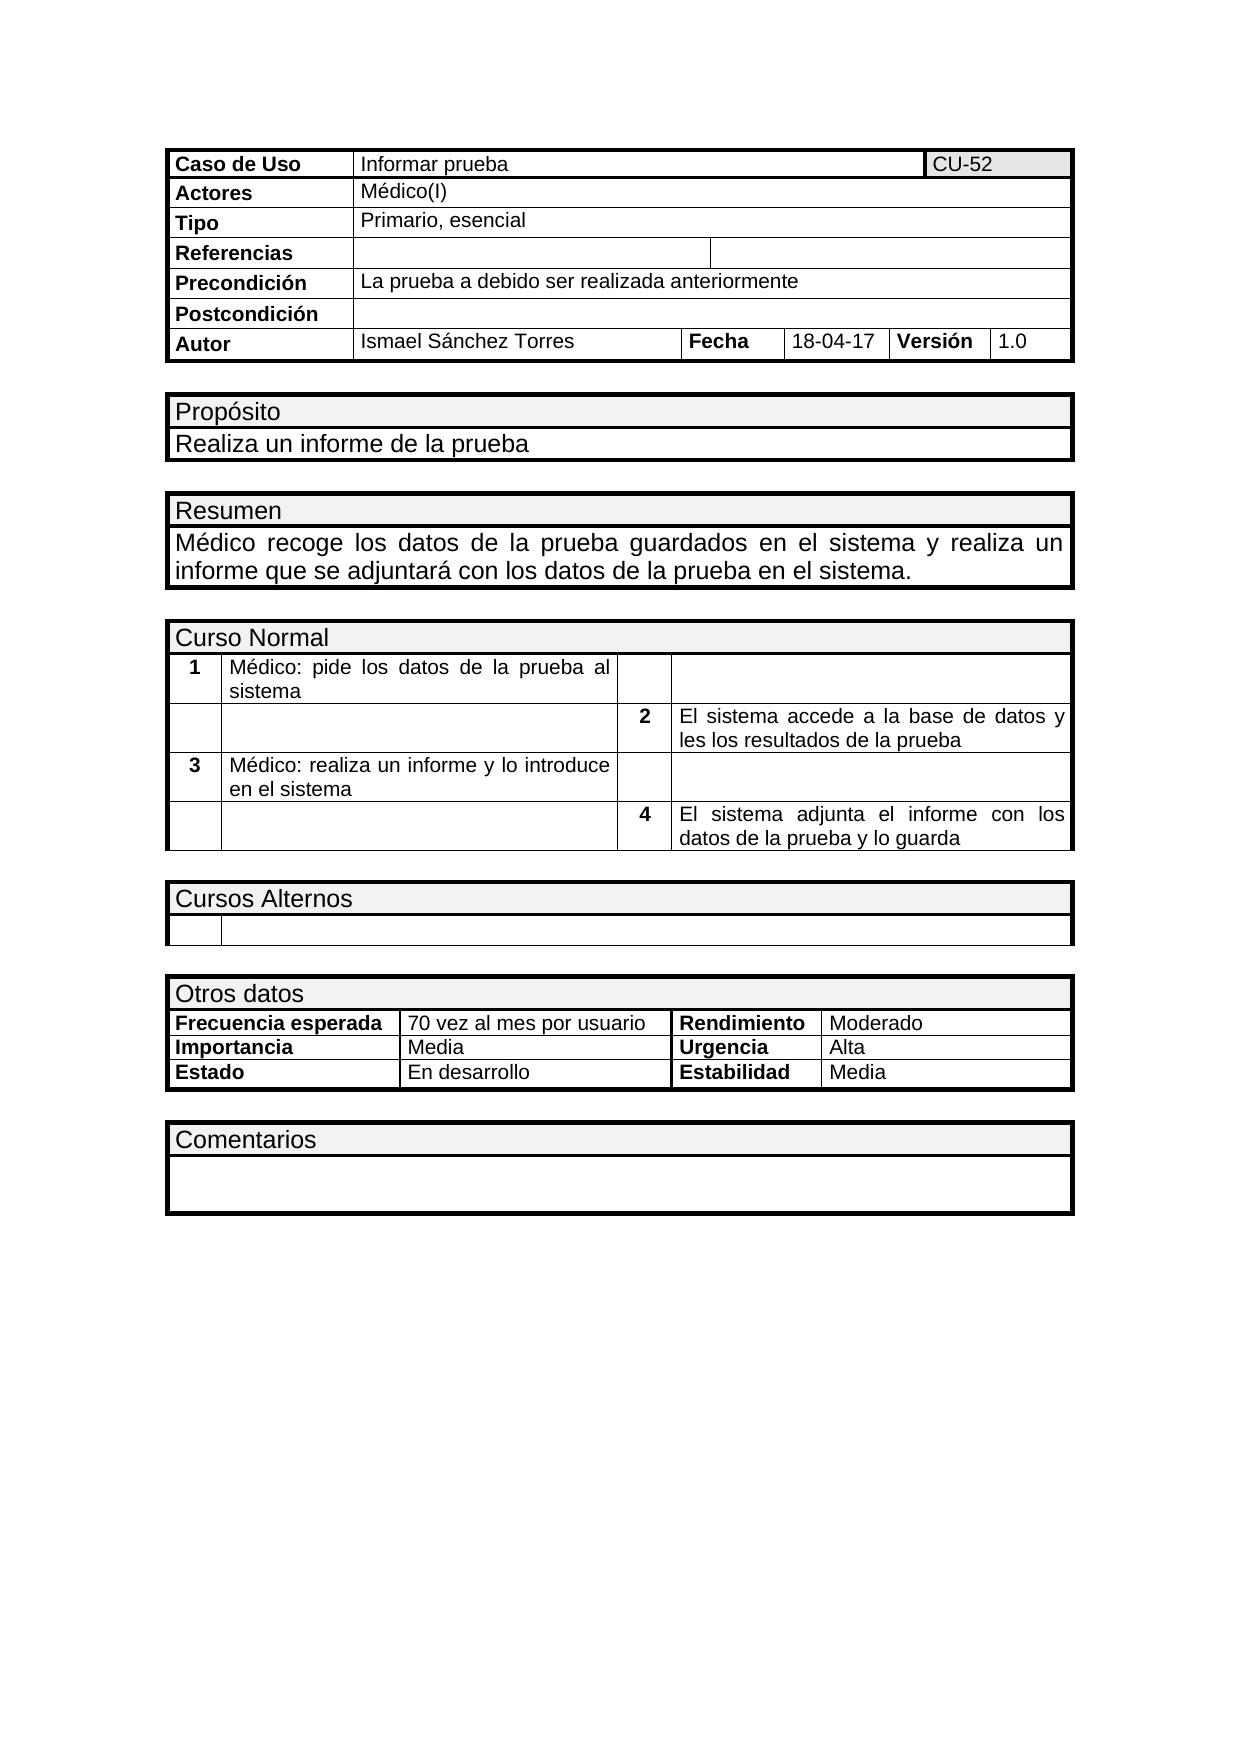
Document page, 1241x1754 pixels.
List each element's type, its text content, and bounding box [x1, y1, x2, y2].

table_cell [672, 655, 1070, 703]
table_cell Urgencia [673, 1036, 821, 1059]
table_cell [222, 802, 617, 850]
table_cell Realiza un informe de la prueba [170, 429, 1070, 457]
table_cell [618, 753, 671, 801]
table_header Comentarios [170, 1125, 1070, 1154]
table_cell [170, 704, 221, 752]
table_cell Precondición [170, 269, 353, 298]
table_header Curso Normal [170, 623, 1070, 652]
table_header Cursos Alternos [170, 884, 1070, 913]
table_cell Estado [170, 1060, 399, 1087]
table_cell Médico: pide los datos de la prueba al sistema [222, 655, 617, 703]
table_cell [170, 802, 221, 850]
table_cell 3 [170, 753, 221, 801]
table_cell [170, 916, 221, 945]
table_header Caso de Uso [170, 152, 353, 176]
table_cell Versión [890, 329, 990, 359]
table_cell 70 vez al mes por usuario [401, 1011, 670, 1035]
table_cell Frecuencia esperada [170, 1011, 399, 1035]
table_cell Media [401, 1036, 670, 1059]
table_header CU-52 [927, 152, 1070, 176]
table_cell Primario, esencial [354, 208, 1070, 237]
table_cell Autor [170, 329, 353, 359]
table_cell Tipo [170, 208, 353, 237]
table_cell 18-04-17 [785, 329, 889, 359]
table_cell Fecha [682, 329, 784, 359]
table_cell [354, 299, 1070, 328]
table_cell [618, 655, 671, 703]
table_cell [672, 753, 1070, 801]
table_cell Media [822, 1060, 1070, 1087]
table_cell Médico recoge los datos de la prueba guardados en el sistema y realiza un informe que se adjuntará con los datos de la prueba en el sistema. [170, 528, 1070, 585]
table_cell El sistema accede a la base de datos y les los resultados de la prueba [672, 704, 1070, 752]
table_header Otros datos [170, 979, 1070, 1008]
table_cell 4 [618, 802, 671, 850]
table_header Informar prueba [354, 152, 923, 176]
table_cell Actores [170, 179, 353, 207]
table_cell El sistema adjunta el informe con los datos de la prueba y lo guarda [672, 802, 1070, 850]
table_cell [170, 1157, 1070, 1211]
table_cell Referencias [170, 238, 353, 267]
table_cell En desarrollo [401, 1060, 670, 1087]
table_cell [222, 704, 617, 752]
table_cell Médico(I) [354, 179, 1070, 207]
table_cell Importancia [170, 1036, 399, 1059]
table_cell Médico: realiza un informe y lo introduce en el sistema [222, 753, 617, 801]
table_cell 1 [170, 655, 221, 703]
table_cell [711, 238, 1070, 267]
table_header Propósito [170, 397, 1070, 426]
table_cell [354, 238, 710, 267]
table_header Resumen [170, 496, 1070, 524]
table_cell Rendimiento [673, 1011, 821, 1035]
table_cell Alta [822, 1036, 1070, 1059]
table_cell Ismael Sánchez Torres [354, 329, 681, 359]
table_cell [222, 916, 1070, 945]
table_cell 2 [618, 704, 671, 752]
table_cell La prueba a debido ser realizada anteriormente [354, 269, 1070, 298]
table_cell Moderado [822, 1011, 1070, 1035]
table_cell Estabilidad [673, 1060, 821, 1087]
table_cell 1.0 [991, 329, 1070, 359]
table_cell Postcondición [170, 299, 353, 328]
